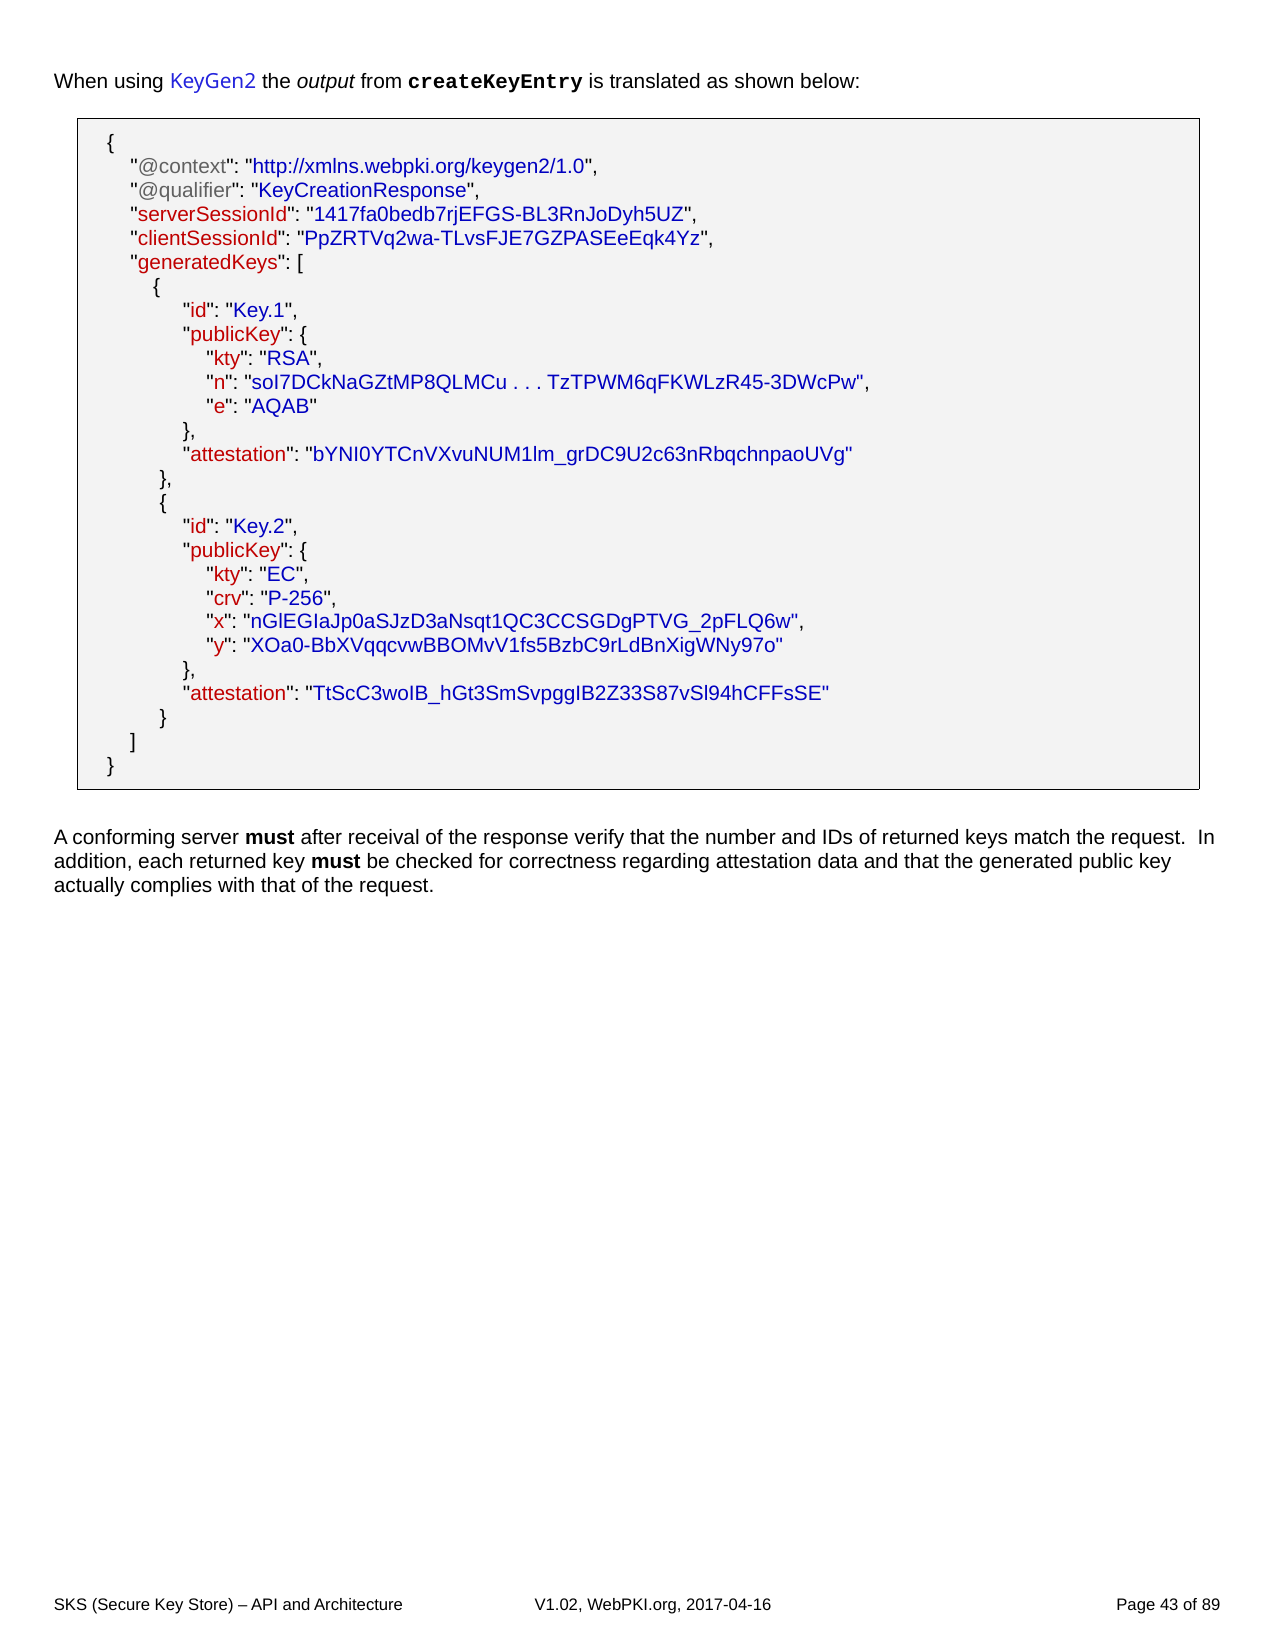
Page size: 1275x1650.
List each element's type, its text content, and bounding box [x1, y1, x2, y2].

text When using KeyGen2 the output from createKeyEntry is translated as shown below: [54, 66, 1221, 118]
table_header { "@context": "http://xmlns.webpki.org/keygen2/1.0", "@qualifier": "KeyCreationResponse", "serverSessionId": "1417fa0bedb7rjEFGS-BL3RnJoDyh5UZ", "clientSessionId": "PpZRTVq2wa-TLvsFJE7GZPASEeEqk4Yz", "generatedKeys": [ { "id": "Key.1", "publicKey": { "kty": "RSA", "n": "soI7DCkNaGZtMP8QLMCu . . . TzTPWM6qFKWLzR45-3DWcPw", "e": "AQAB" }, "attestation": "bYNI0YTCnVXvuNUM1lm_grDC9U2c63nRbqchnpaoUVg" }, { "id": "Key.2", "publicKey": { "kty": "EC", "crv": "P-256", "x": "nGlEGIaJp0aSJzD3aNsqt1QC3CCSGDgPTVG_2pFLQ6w", "y": "XOa0-BbXVqqcvwBBOMvV1fs5BzbC9rLdBnXigWNy97o" }, "attestation": "TtScC3woIB_hGt3SmSvpggIB2Z33S87vSl94hCFFsSE" } ] } [78, 119, 1199, 789]
text A conforming server must after receival of the response verify that the number and IDs of returned keys match the request. In addition, each returned key must be checked for correctness regarding attestation data and that the generated public key actually complies with that of the request. [54, 824, 1221, 896]
